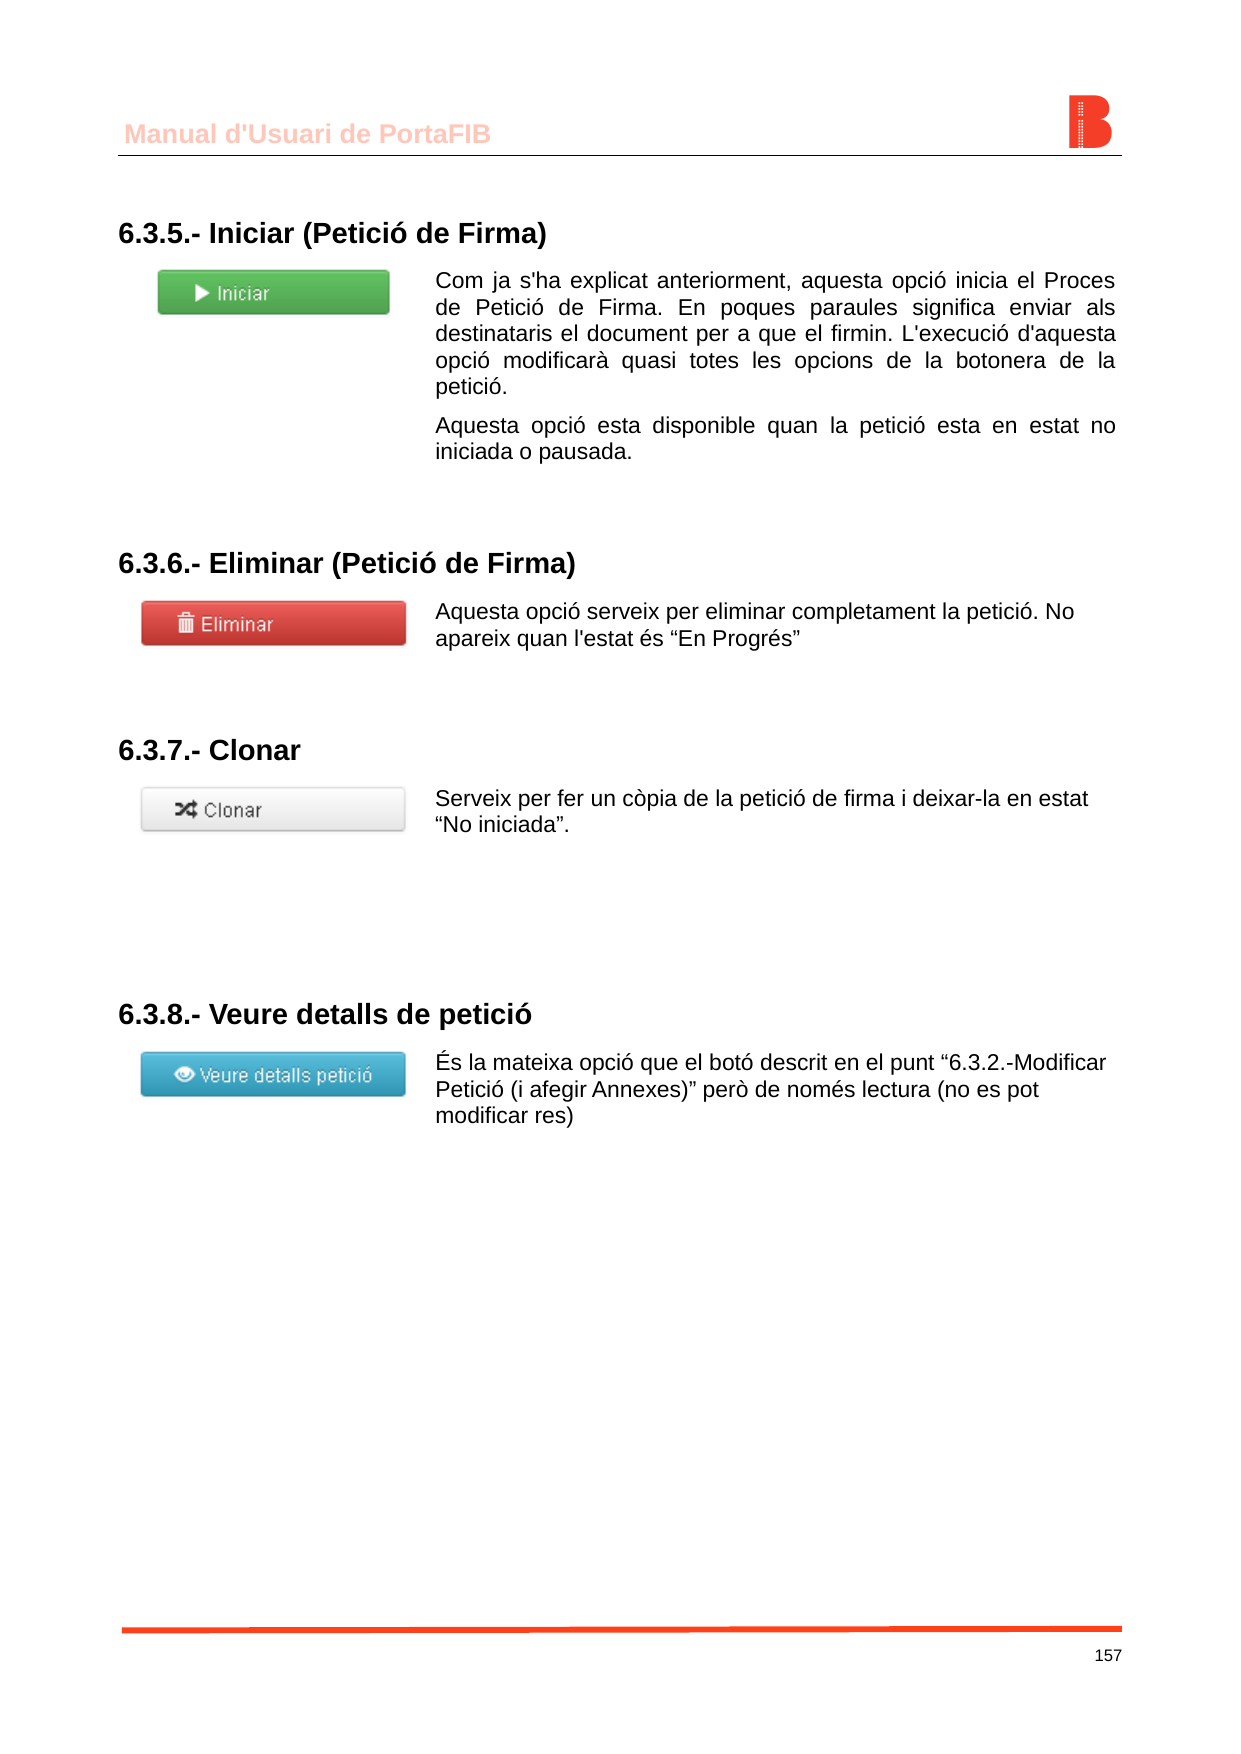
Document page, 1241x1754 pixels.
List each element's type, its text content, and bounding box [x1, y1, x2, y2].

table_header Aquesta opció serveix per eliminar completament la petició. No apareix quan l'estat és “En Progrés” [429, 593, 1122, 669]
table_header [118, 779, 429, 856]
table_header Com ja s'ha explicat anteriorment, aquesta opció inicia el Proces de Petició de Firma. En poques paraules significa enviar als destinataris el document per a que el firmin. L'execució d'aquesta opció modificarà quasi totes les opcions de la botonera de la petició. Aquesta opció esta disponible quan la petició esta en estat no iniciada o pausada. [429, 262, 1122, 483]
picture [1063, 94, 1117, 150]
subtitle Clonar [118, 733, 1122, 767]
table_header [118, 593, 429, 669]
table_header [118, 262, 429, 483]
table_header És la mateixa opció que el botó descrit en el punt “6.3.2Modificar Petició (i afegir Annexes)” però de només lectura (no es pot modificar res) [429, 1044, 1122, 1146]
picture [137, 598, 411, 649]
picture [138, 1049, 409, 1100]
subtitle Iniciar (Petició de Firma) [118, 216, 1122, 249]
subtitle Eliminar (Petició de Firma) [118, 547, 1122, 580]
subtitle Veure detalls de petició [118, 997, 1122, 1031]
table_header [118, 1044, 429, 1146]
picture [138, 785, 409, 835]
picture [155, 267, 393, 318]
table_header Serveix per fer un còpia de la petició de firma i deixar-la en estat “No iniciada”. [429, 779, 1122, 856]
